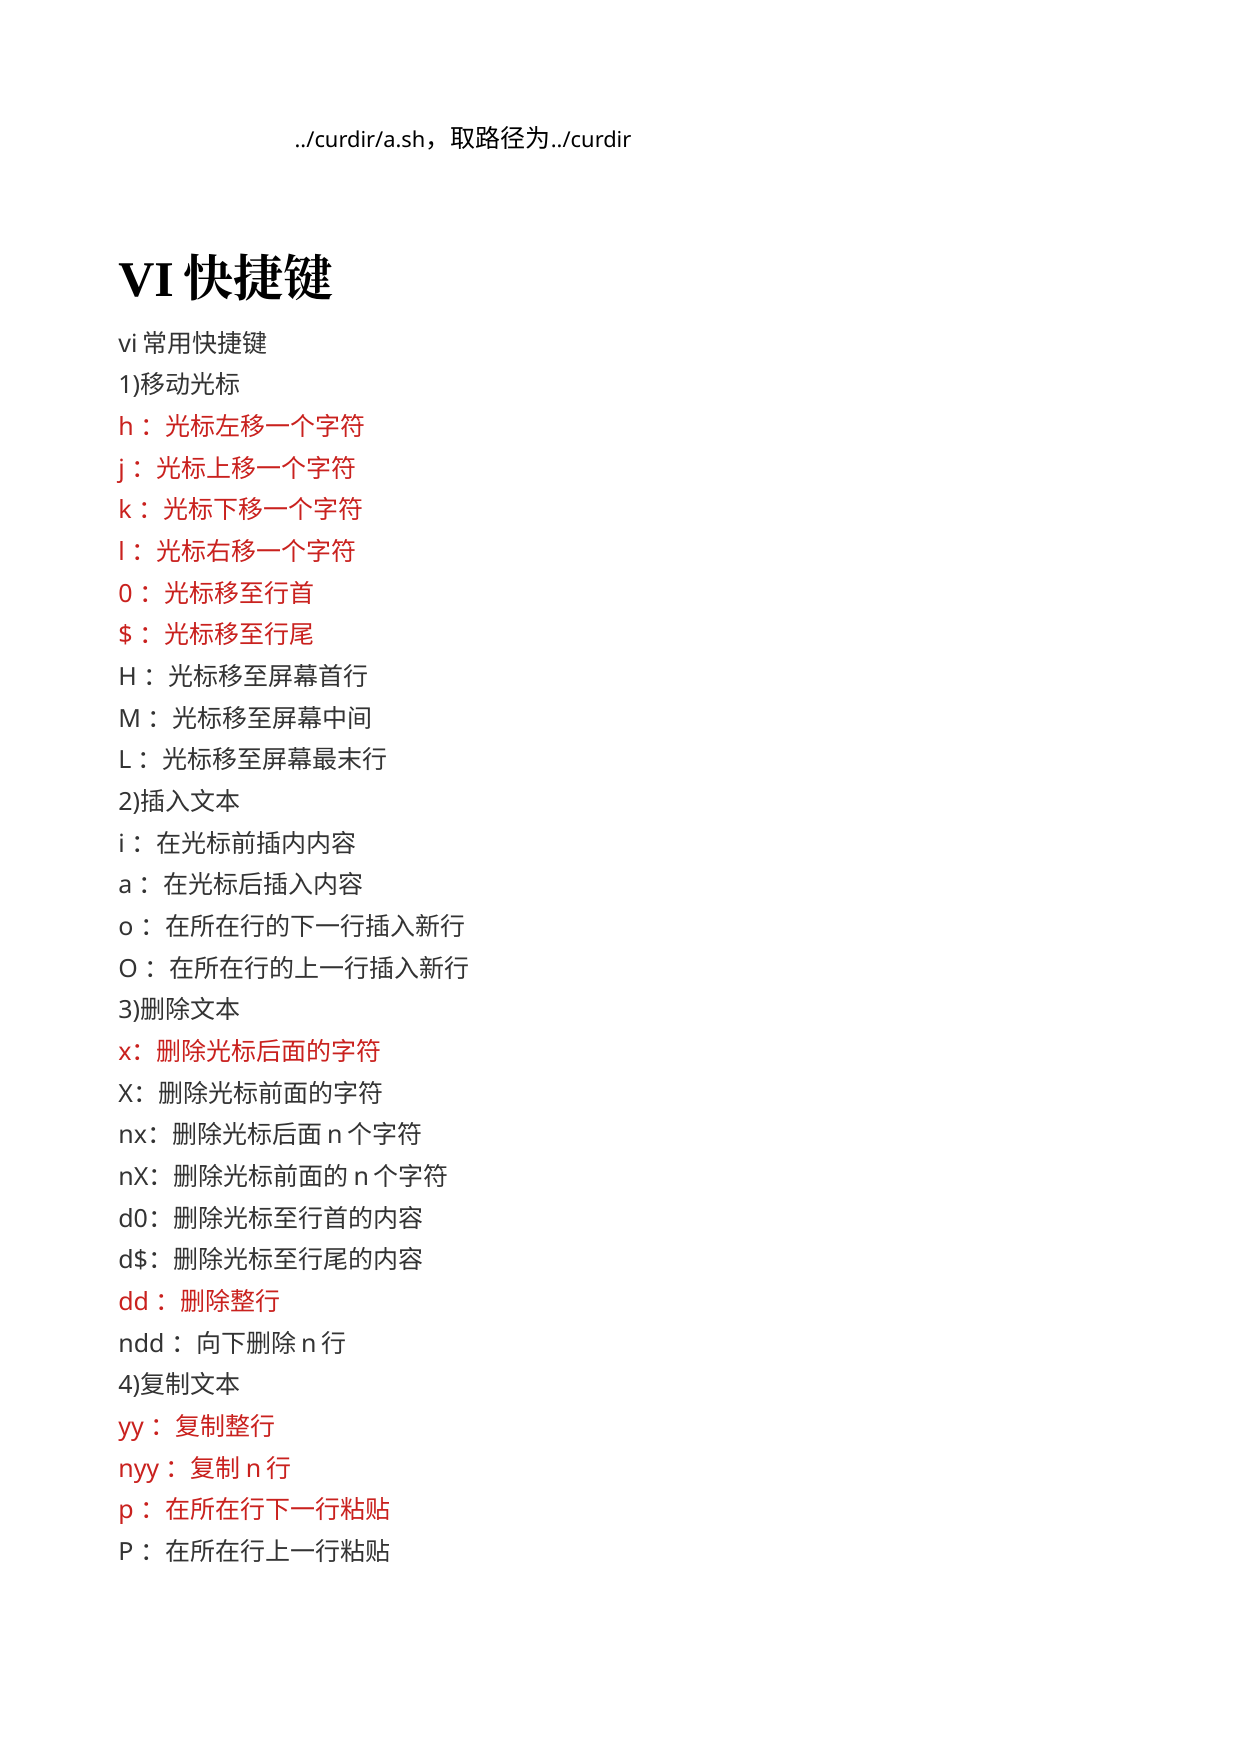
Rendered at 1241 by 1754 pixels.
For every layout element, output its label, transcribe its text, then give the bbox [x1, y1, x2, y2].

text X：删除光标前面的字符 [118, 1073, 1122, 1109]
text H ：光标移至屏幕首行 [118, 657, 1122, 693]
text nx：删除光标后面n个字符 [118, 1115, 1122, 1151]
text O ：在所在行的上一行插入新行 [118, 948, 1122, 984]
text j ：光标上移一个字符 [118, 448, 1122, 484]
text h ：光标左移一个字符 [118, 407, 1122, 443]
text nyy ：复制n行 [118, 1448, 1122, 1484]
text x：删除光标后面的字符 [118, 1032, 1122, 1068]
text 2)插入文本 [118, 782, 1122, 818]
text P ：在所在行上一行粘贴 [118, 1532, 1122, 1568]
subtitle VI快捷键 [118, 239, 1122, 311]
text d$：删除光标至行尾的内容 [118, 1240, 1122, 1276]
text nX：删除光标前面的n个字符 [118, 1157, 1122, 1193]
text p ：在所在行下一行粘贴 [118, 1490, 1122, 1526]
text a ：在光标后插入内容 [118, 865, 1122, 901]
text vi常用快捷键 [118, 323, 1122, 359]
text o ：在所在行的下一行插入新行 [118, 907, 1122, 943]
text d0：删除光标至行首的内容 [118, 1198, 1122, 1234]
text $ ：光标移至行尾 [118, 615, 1122, 651]
text ndd ：向下删除n行 [118, 1323, 1122, 1359]
text 4)复制文本 [118, 1365, 1122, 1401]
text 1)移动光标 [118, 365, 1122, 401]
text i ：在光标前插内内容 [118, 823, 1122, 859]
text 0 ：光标移至行首 [118, 573, 1122, 609]
text 3)删除文本 [118, 990, 1122, 1026]
text yy ：复制整行 [118, 1407, 1122, 1443]
text l ：光标右移一个字符 [118, 532, 1122, 568]
text ../curdir/a.sh，取路径为../curdir [118, 118, 1122, 154]
text L ：光标移至屏幕最末行 [118, 740, 1122, 776]
text k ：光标下移一个字符 [118, 490, 1122, 526]
text dd ：删除整行 [118, 1282, 1122, 1318]
text M ：光标移至屏幕中间 [118, 698, 1122, 734]
